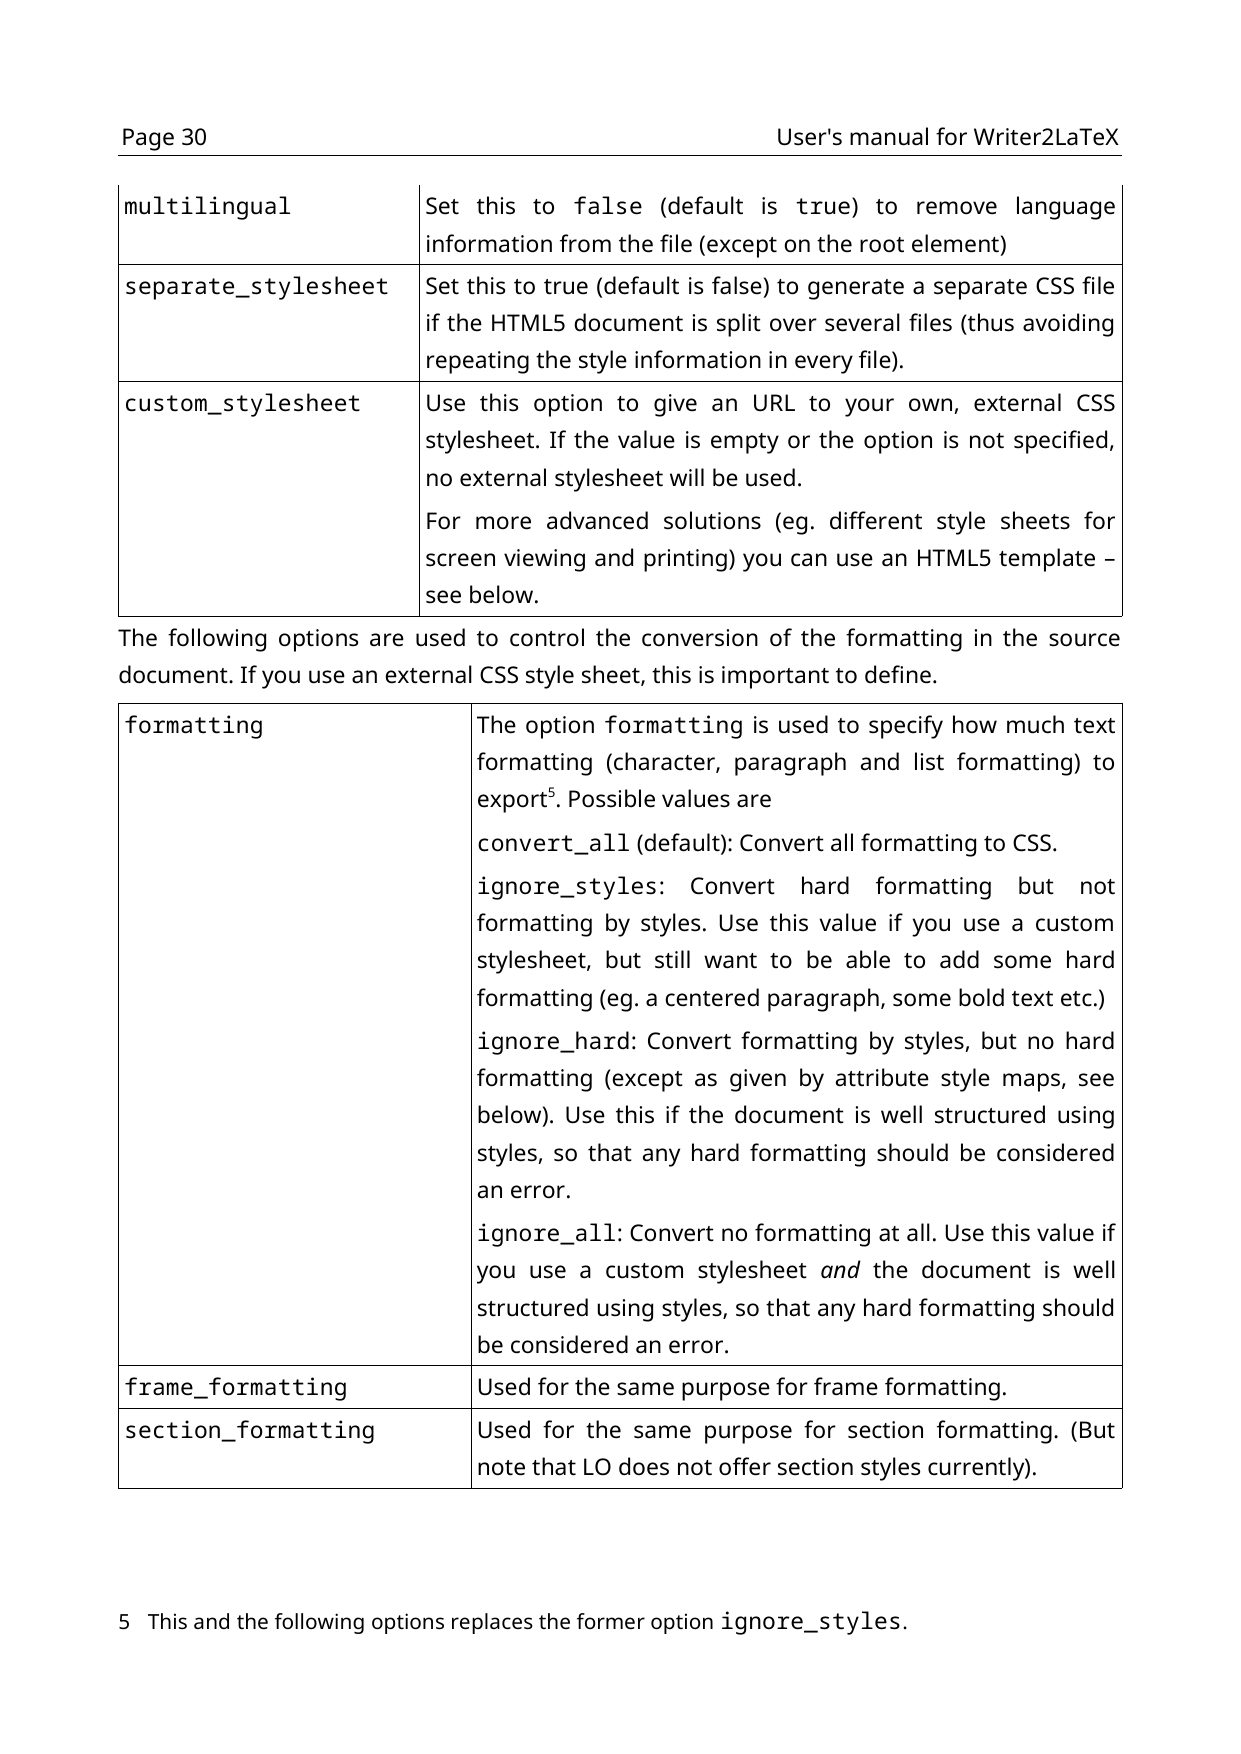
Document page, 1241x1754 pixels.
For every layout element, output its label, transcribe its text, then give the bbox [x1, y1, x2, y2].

table_header formatting [119, 704, 471, 1365]
table_cell Used for the same purpose for frame formatting. [472, 1366, 1122, 1408]
table_cell Use this option to give an URL to your own, external CSS stylesheet. If the value is empty or the option is not specified, no external stylesheet will be used. For more advanced solutions (eg. different style sheets for screen viewing and printing) you can use an HTML5 template – see below. [420, 382, 1122, 616]
table_header The option formatting is used to specify how much text formatting (character, paragraph and list formatting) to export. Possible values are convert_all (default): Convert all formatting to CSS. ignore_styles: Convert hard formatting but not formatting by styles. Use this value if you use a custom stylesheet, but still want to be able to add some hard formatting (eg. a centered paragraph, some bold text etc.) ignore_hard: Convert formatting by styles, but no hard formatting (except as given by attribute style maps, see below). Use this if the document is well structured using styles, so that any hard formatting should be considered an error. ignore_all: Convert no formatting at all. Use this value if you use a custom stylesheet and the document is well structured using styles, so that any hard formatting should be considered an error. [472, 704, 1122, 1365]
table_cell Set this to false (default is true) to remove language information from the file (except on the root element) [420, 185, 1122, 264]
table_cell Used for the same purpose for section formatting. (But note that LO does not offer section styles currently). [472, 1409, 1122, 1488]
table_cell custom_stylesheet [119, 382, 419, 616]
table_cell frame_formatting [119, 1366, 471, 1408]
table_cell separate_stylesheet [119, 265, 419, 381]
text The following options are used to control the conversion of the formatting in the source document. If you use an external CSS style sheet, this is important to define. [118, 622, 1122, 691]
table_cell Set this to true (default is false) to generate a separate CSS file if the HTML5 document is split over several files (thus avoiding repeating the style information in every file). [420, 265, 1122, 381]
table_cell section_formatting [119, 1409, 471, 1488]
table_cell multilingual [119, 185, 419, 264]
